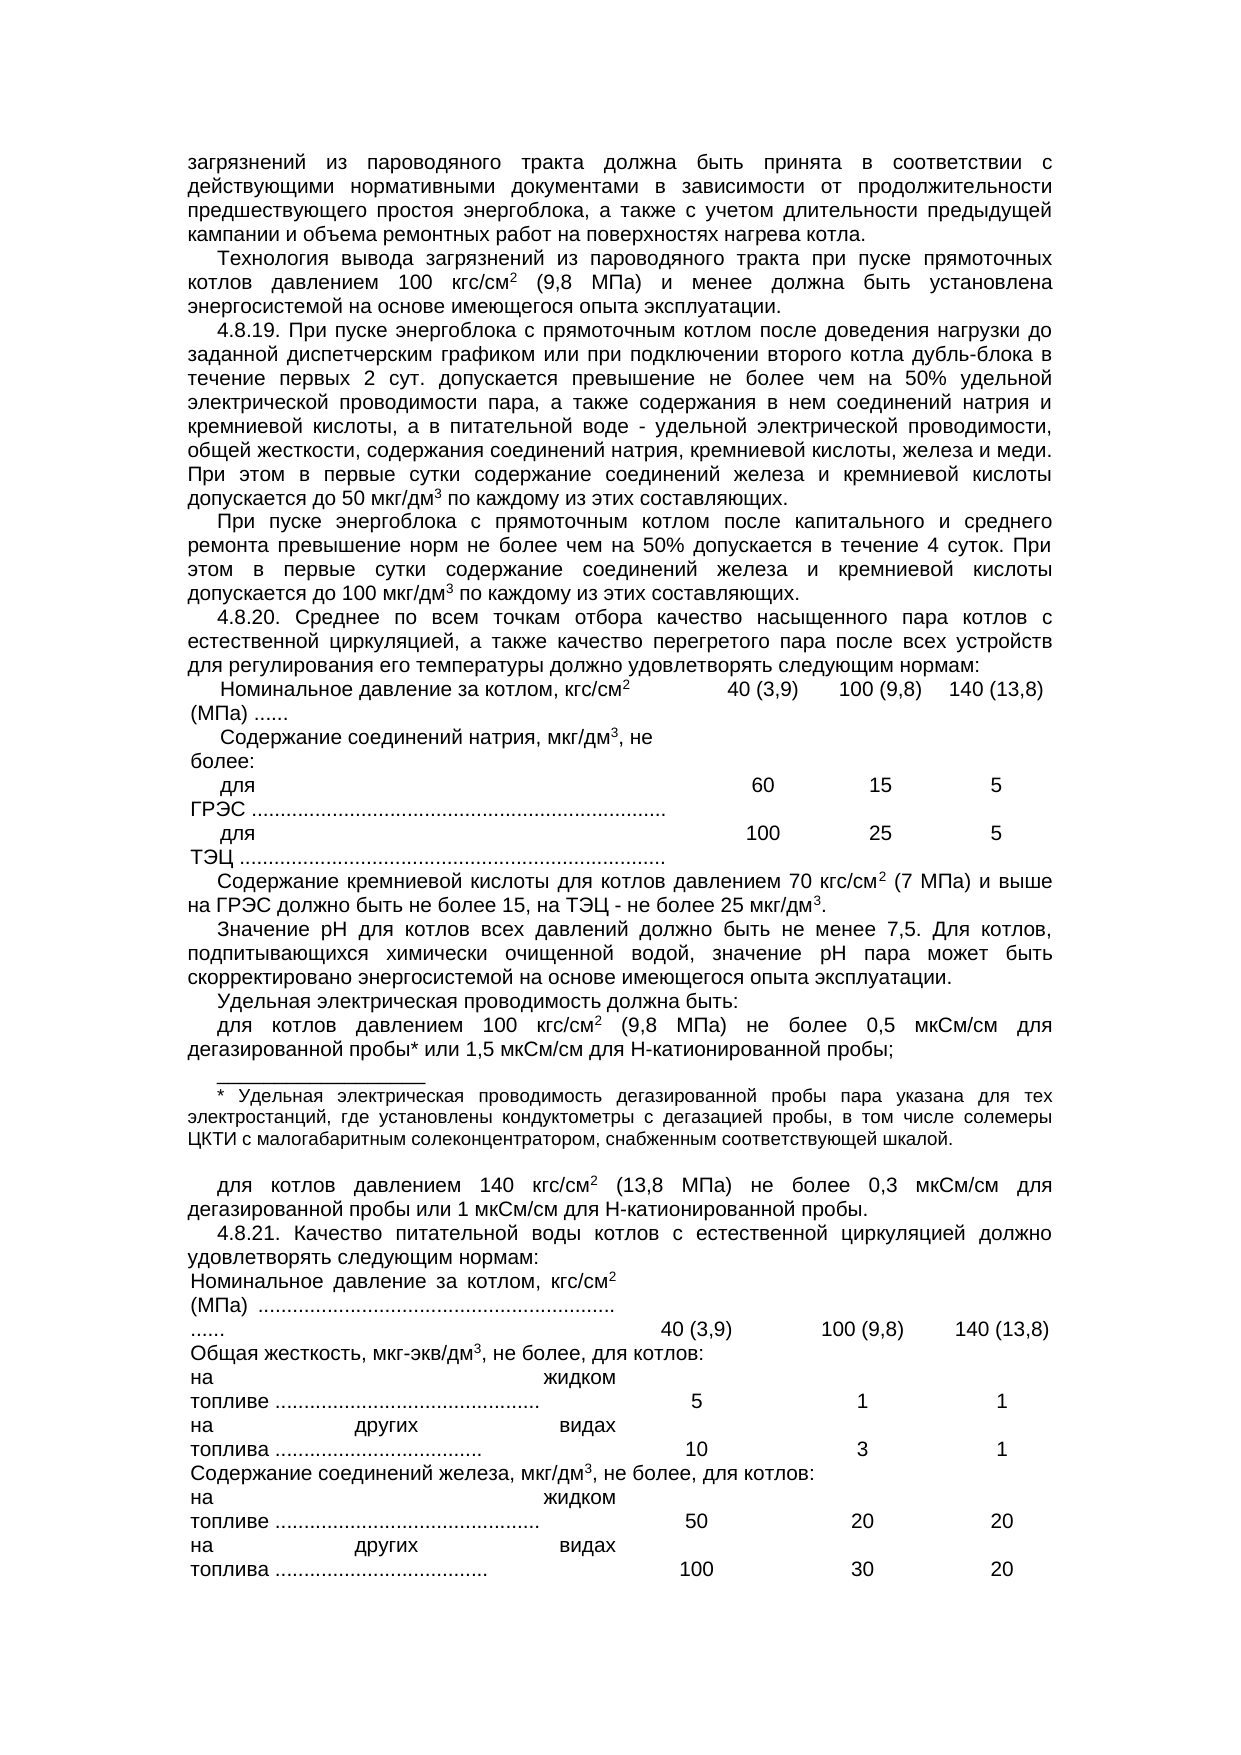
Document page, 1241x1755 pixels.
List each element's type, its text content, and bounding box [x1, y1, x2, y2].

table_cell 20 [774, 1485, 951, 1532]
table_cell для ГРЭС ........................................................................ [187, 773, 704, 821]
text 4.8.19. При пуске энергоблока с прямоточным котлом после доведения нагрузки до заданной диспетчерским графиком или при подключении второго котла дубль-блока в течение первых 2 сут. допускается превышение не более чем на 50% удельной электрической проводимости пара, а также содержания в нем соединений натрия и кремниевой кислоты, а в питательной воде - удельной электрической проводимости, общей жесткости, содержания соединений натрия, кремниевой кислоты, железа и меди. При этом в первые сутки содержание соединений железа и кремниевой кислоты допускается до 50 мкг/дм3 по каждому из этих составляющих. [187, 318, 1053, 509]
text Значение pH для котлов всех давлений должно быть не менее 7,5. Для котлов, подпитывающихся химически очищенной водой, значение pH пара может быть скорректировано энергосистемой на основе имеющегося опыта эксплуатации. [187, 917, 1053, 988]
text При пуске энергоблока с прямоточным котлом после капитального и среднего ремонта превышение норм не более чем на 50% допускается в течение 4 суток. При этом в первые сутки содержание соединений железа и кремниевой кислоты допускается до 100 мкг/дм3 по каждому из этих составляющих. [187, 509, 1053, 605]
text Удельная электрическая проводимость должна быть: [187, 988, 1053, 1012]
table_cell 20 [951, 1533, 1053, 1580]
table_cell на жидком топливе .............................................. [187, 1365, 619, 1413]
table_cell 1 [774, 1365, 951, 1413]
table_header 140 (13,8) [951, 1269, 1053, 1341]
table_header Номинальное давление за котлом, кгс/см2 (МПа) .................................................................... [187, 1269, 619, 1341]
text * Удельная электрическая проводимость дегазированной пробы пара указана для тех электростанций, где установлены кондуктометры с дегазацией пробы, в том числе солемеры ЦКТИ с малогабаритным солеконцентратором, снабженным соответствующей шкалой. [187, 1084, 1053, 1149]
table_cell [939, 725, 1053, 773]
table_cell 15 [822, 773, 939, 821]
table_cell на других видах топлива .................................... [187, 1413, 619, 1461]
text __________________ [187, 1060, 1053, 1084]
table_header 40 (3,9) [704, 677, 822, 725]
table_header 140 (13,8) [939, 677, 1053, 725]
text для котлов давлением 100 кгс/см2 (9,8 МПа) не более 0,5 мкСм/см для дегазированной пробы* или 1,5 мкСм/см для Н-катионированной пробы; [187, 1012, 1053, 1060]
text Технология вывода загрязнений из пароводяного тракта при пуске прямоточных котлов давлением 100 кгс/см2 (9,8 МПа) и менее должна быть установлена энергосистемой на основе имеющегося опыта эксплуатации. [187, 246, 1053, 318]
table_cell 100 [619, 1533, 774, 1580]
table_cell [822, 725, 939, 773]
text Содержание кремниевой кислоты для котлов давлением 70 кгс/см2 (7 МПа) и выше на ГРЭС должно быть не более 15, на ТЭЦ - не более 25 мкг/дм3. [187, 869, 1053, 917]
table_cell 5 [619, 1365, 774, 1413]
table_cell 60 [704, 773, 822, 821]
table_cell 5 [939, 821, 1053, 869]
table_cell 10 [619, 1413, 774, 1461]
text 4.8.21. Качество питательной воды котлов с естественной циркуляцией должно удовлетворять следующим нормам: [187, 1221, 1053, 1269]
table_cell Содержание соединений натрия, мкг/дм3, не более: [187, 725, 704, 773]
table_cell 3 [774, 1413, 951, 1461]
text для котлов давлением 140 кгс/см2 (13,8 МПа) не более 0,3 мкСм/см для дегазированной пробы или 1 мкСм/см для Н-катионированной пробы. [187, 1173, 1053, 1221]
table_cell 5 [939, 773, 1053, 821]
table_cell [704, 725, 822, 773]
table_cell 20 [951, 1485, 1053, 1532]
table_cell 1 [951, 1413, 1053, 1461]
table_header Номинальное давление за котлом, кгс/см2 (МПа) ...... [187, 677, 704, 725]
table_header 40 (3,9) [619, 1269, 774, 1341]
table_cell 100 [704, 821, 822, 869]
table_cell Общая жесткость, мкг-экв/дм3, не более, для котлов: [187, 1341, 1053, 1365]
table_cell Содержание соединений железа, мкг/дм3, не более, для котлов: [187, 1461, 1053, 1484]
table_cell 1 [951, 1365, 1053, 1413]
table_cell на жидком топливе .............................................. [187, 1485, 619, 1532]
table_cell 50 [619, 1485, 774, 1532]
table_cell 25 [822, 821, 939, 869]
table_cell 30 [774, 1533, 951, 1580]
table_header 100 (9,8) [822, 677, 939, 725]
text загрязнений из пароводяного тракта должна быть принята в соответствии с действующими нормативными документами в зависимости от продолжительности предшествующего простоя энергоблока, а также с учетом длительности предыдущей кампании и объема ремонтных работ на поверхностях нагрева котла. [187, 150, 1053, 246]
table_header 100 (9,8) [774, 1269, 951, 1341]
table_cell на других видах топлива ..................................... [187, 1533, 619, 1580]
table_cell для ТЭЦ .......................................................................... [187, 821, 704, 869]
text 4.8.20. Среднее по всем точкам отбора качество насыщенного пара котлов с естественной циркуляцией, а также качество перегретого пара после всех устройств для регулирования его температуры должно удовлетворять следующим нормам: [187, 605, 1053, 677]
